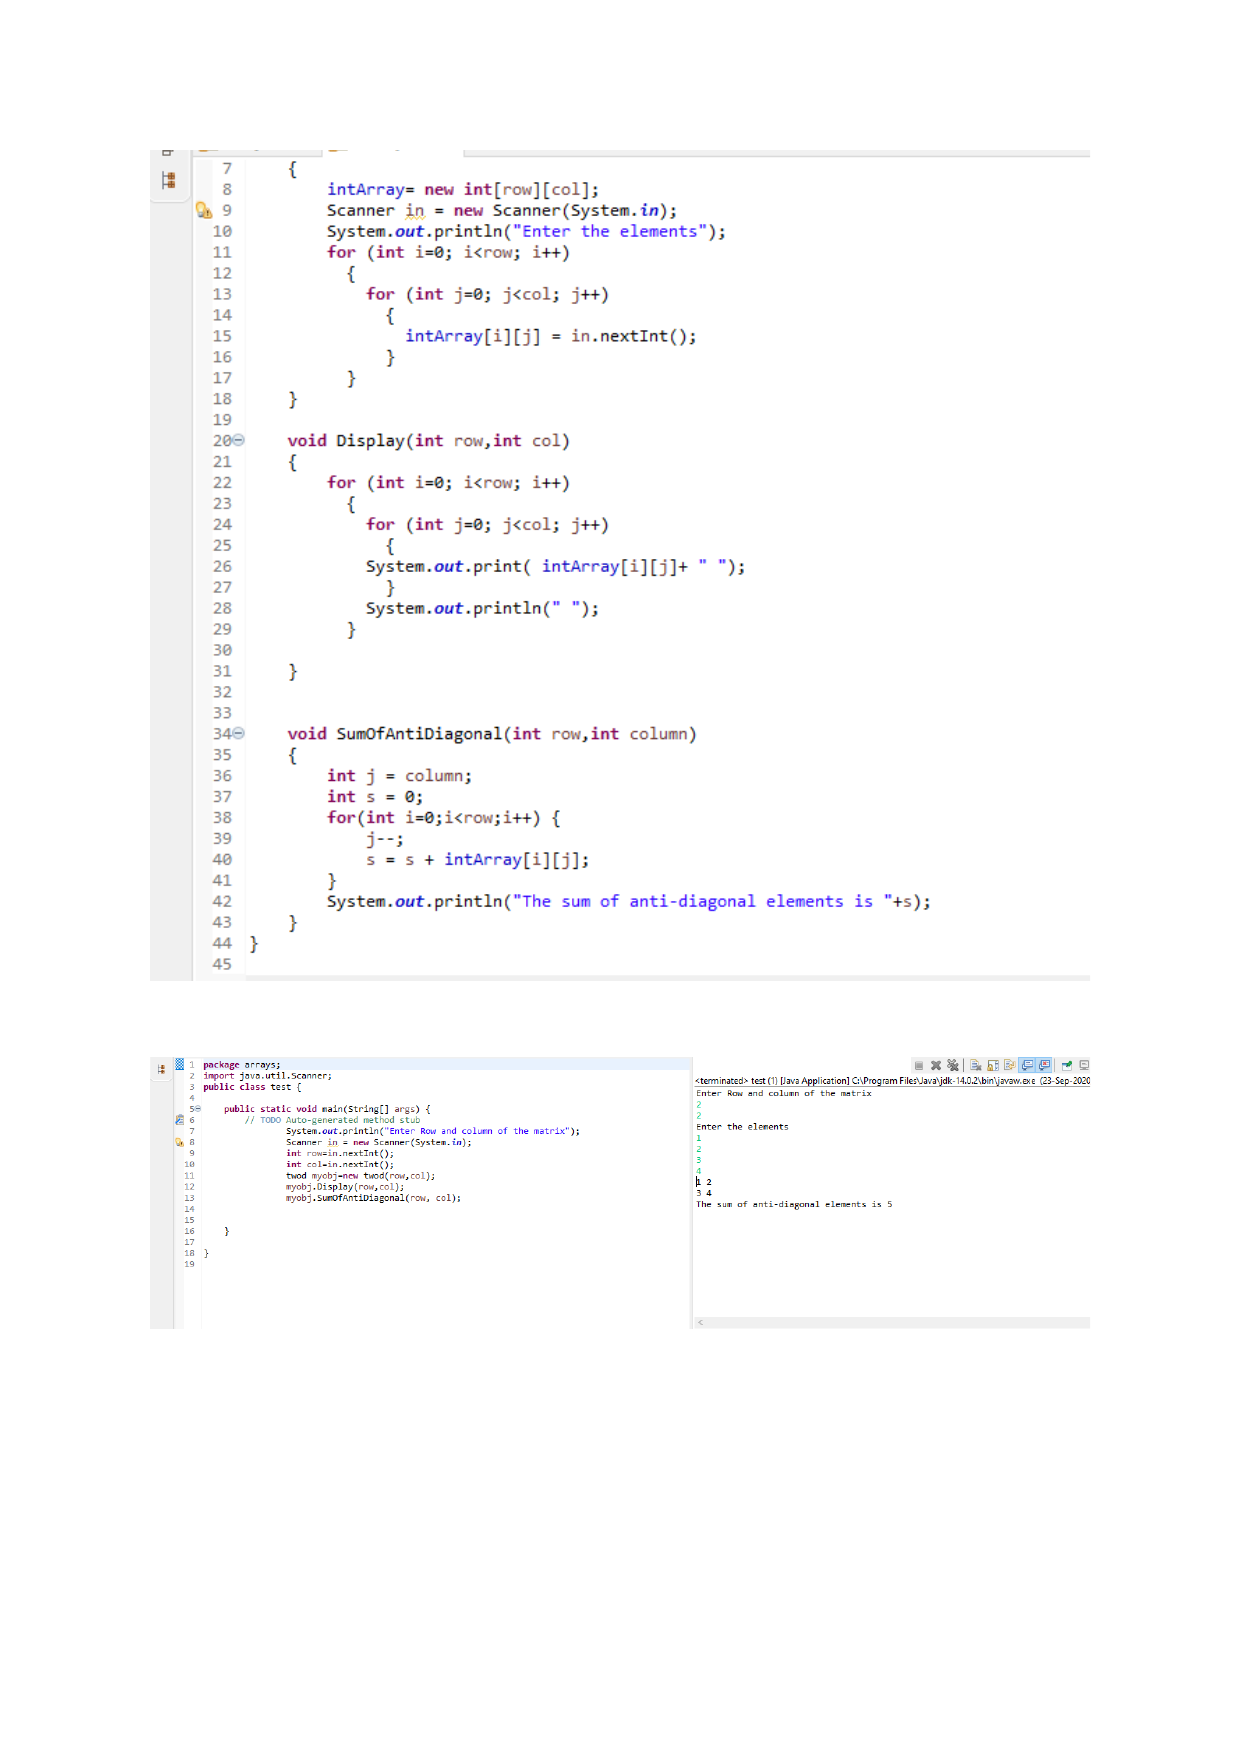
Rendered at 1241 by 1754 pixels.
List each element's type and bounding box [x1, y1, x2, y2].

picture [150, 1057, 1091, 1329]
picture [150, 150, 1091, 981]
